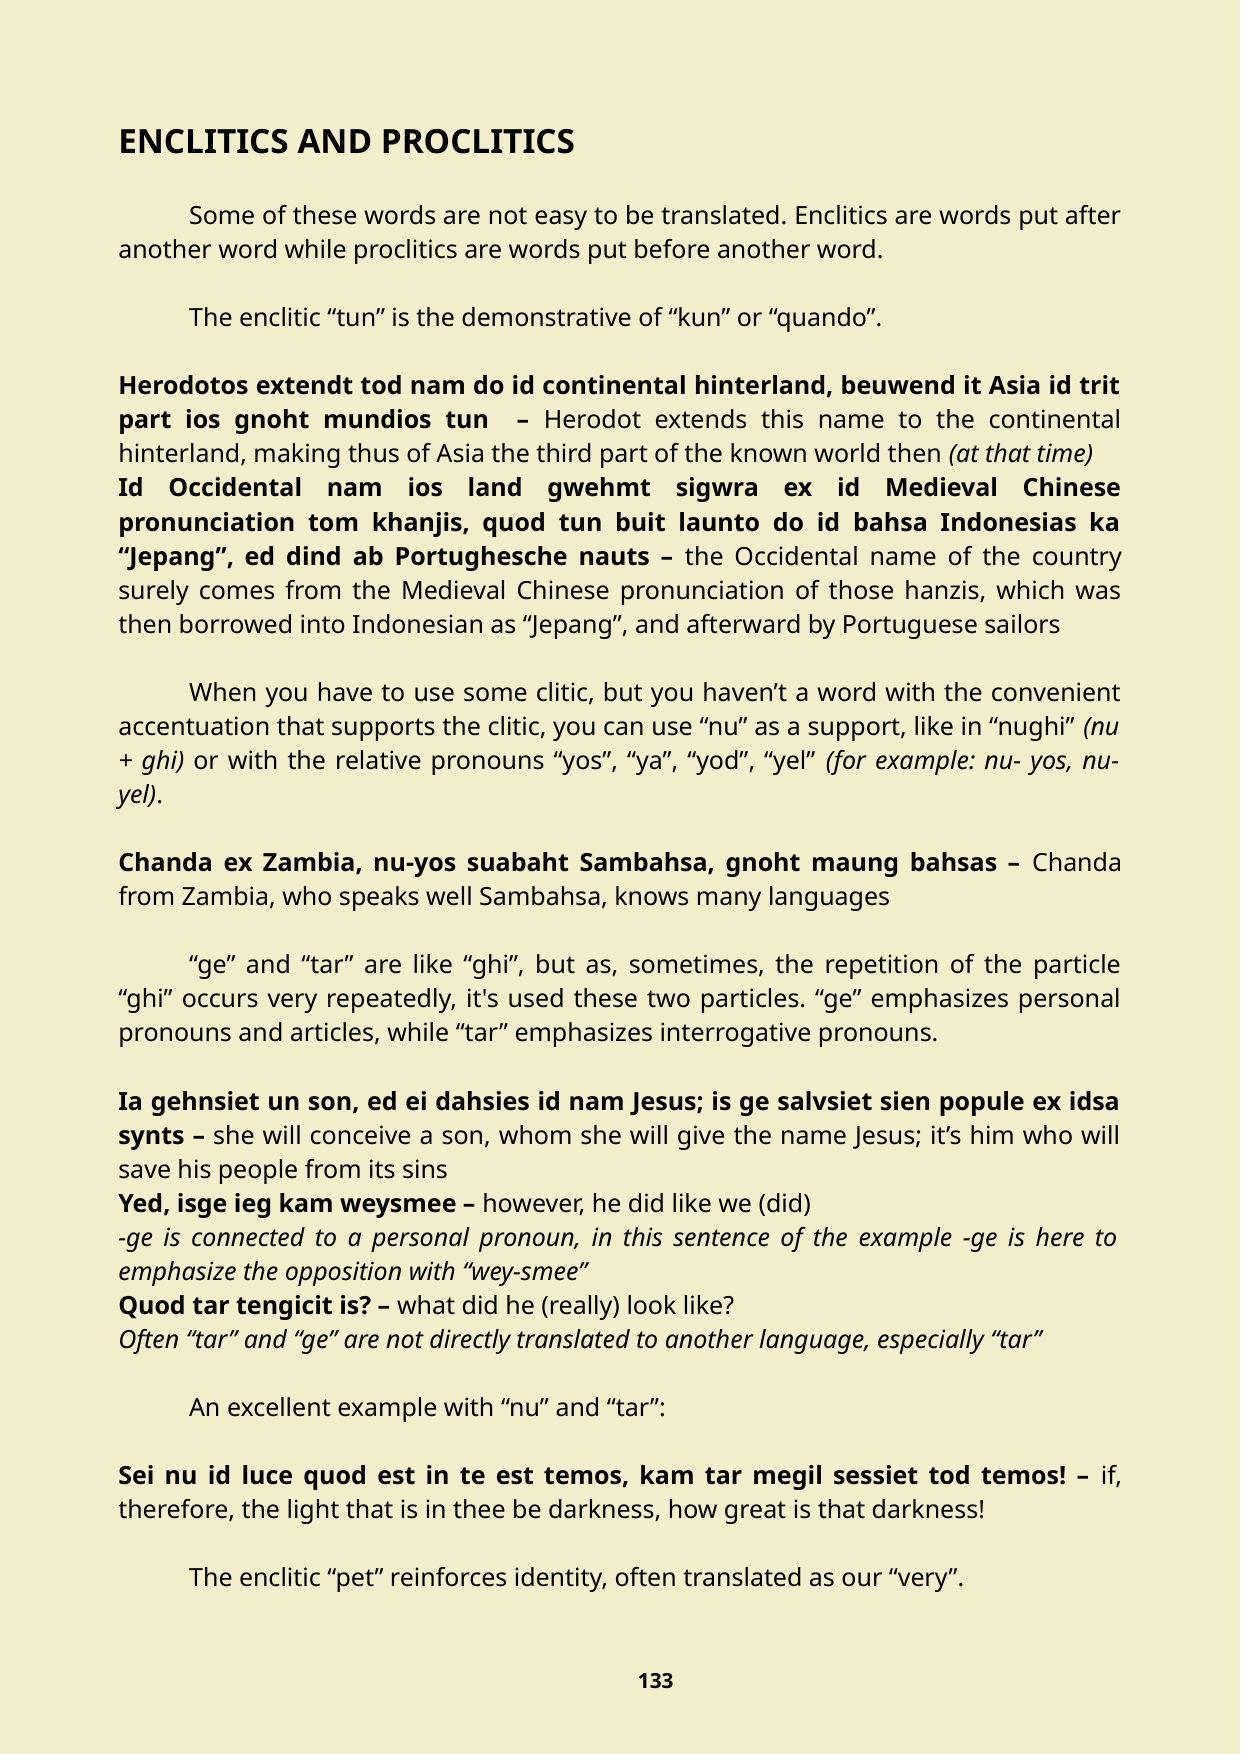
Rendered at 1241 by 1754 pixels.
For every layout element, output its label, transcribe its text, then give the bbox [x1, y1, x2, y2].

text “ge” and “tar” are like “ghi”, but as, sometimes, the repetition of the particle “ghi” occurs very repeatedly, it's used these two particles. “ge” emphasizes personal pronouns and articles, while “tar” emphasizes interrogative pronouns. [118, 947, 1122, 1049]
text The enclitic “tun” is the demonstrative of “kun” or “quando”. [118, 300, 1122, 334]
subtitle ENCLITICS AND PROCLITICS [118, 118, 1122, 163]
text An excellent example with “nu” and “tar”: [118, 1390, 1122, 1424]
text Chanda ex Zambia, nu-yos suabaht Sambahsa, gnoht maung bahsas – Chanda from Zambia, who speaks well Sambahsa, knows many languages [118, 845, 1122, 913]
text Some of these words are not easy to be translated. Enclitics are words put after another word while proclitics are words put before another word. [118, 198, 1122, 266]
text Sei nu id luce quod est in te est temos, kam tar megil sessiet tod temos! – if, therefore, the light that is in thee be darkness, how great is that darkness! [118, 1458, 1122, 1526]
text -ge is connected to a personal pronoun, in this sentence of the example -ge is here to emphasize the opposition with “wey-smee” [118, 1219, 1122, 1288]
text Herodotos extendt tod nam do id continental hinterland, beuwend it Asia id trit part ios gnoht mundios tun – Herodot extends this name to the continental hinterland, making thus of Asia the third part of the known world then (at that time) [118, 368, 1122, 470]
text Quod tar tengicit is? – what did he (really) look like? [118, 1288, 1122, 1322]
text Ia gehnsiet un son, ed ei dahsies id nam Jesus; is ge salvsiet sien popule ex idsa synts – she will conceive a son, whom she will give the name Jesus; it’s him who will save his people from its sins [118, 1083, 1122, 1185]
text The enclitic “pet” reinforces identity, often translated as our “very”. [118, 1560, 1122, 1594]
text Often “tar” and “ge” are not directly translated to another language, especially “tar” [118, 1322, 1122, 1356]
text Yed, isge ieg kam weysmee – however, he did like we (did) [118, 1185, 1122, 1219]
text Id Occidental nam ios land gwehmt sigwra ex id Medieval Chinese pronunciation tom khanjis, quod tun buit launto do id bahsa Indonesias ka “Jepang”, ed dind ab Portughesche nauts – the Occidental name of the country surely comes from the Medieval Chinese pronunciation of those hanzis, which was then borrowed into Indonesian as “Jepang”, and afterward by Portuguese sailors [118, 470, 1122, 640]
text When you have to use some clitic, but you haven’t a word with the convenient accentuation that supports the clitic, you can use “nu” as a support, like in “nughi” (nu + ghi) or with the relative pronouns “yos”, “ya”, “yod”, “yel” (for example: nu- yos, nu-yel). [118, 674, 1122, 811]
